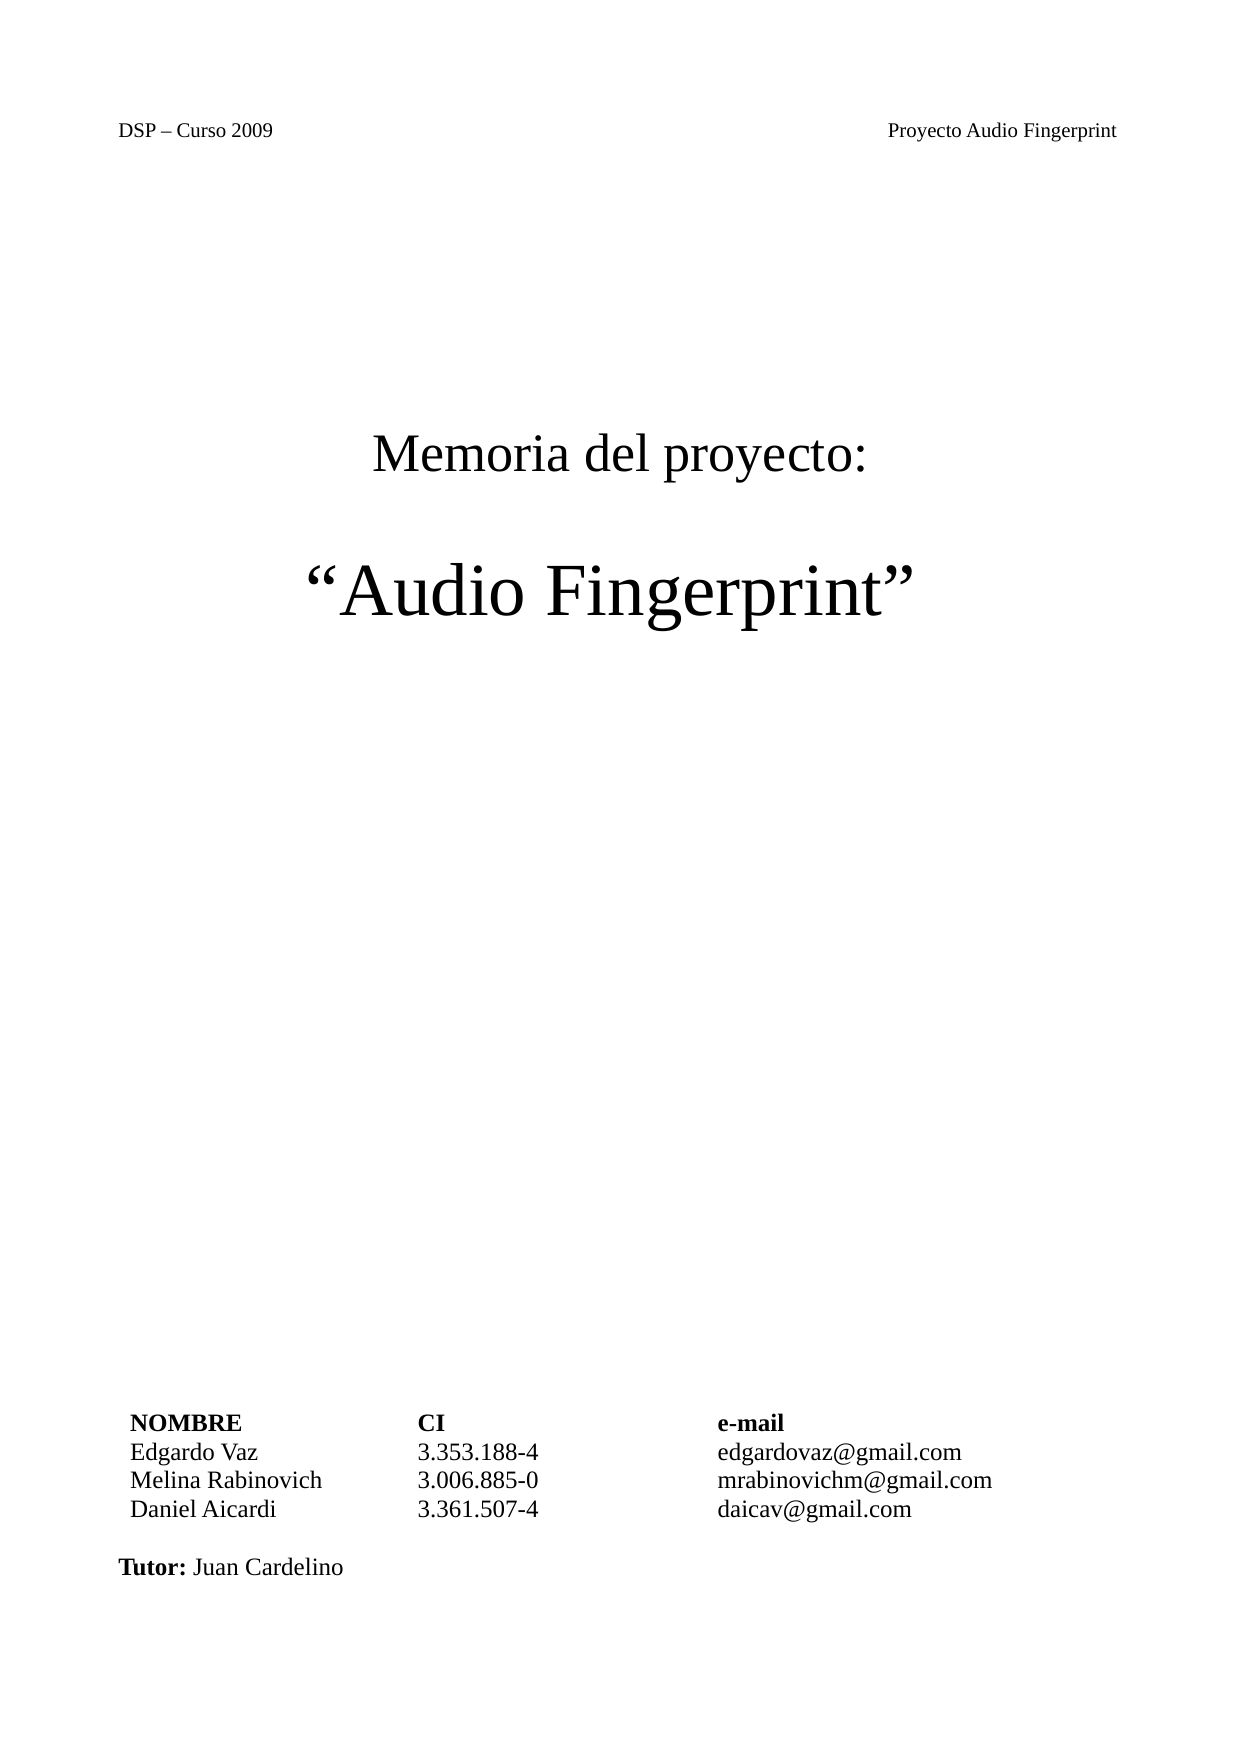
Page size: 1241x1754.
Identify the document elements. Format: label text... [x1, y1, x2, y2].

table_cell Melina Rabinovich [119, 1465, 406, 1494]
text Tutor: Juan Cardelino [118, 1552, 1122, 1580]
table_cell 3.353.188-4 [406, 1437, 706, 1465]
table_cell Daniel Aicardi [119, 1494, 406, 1523]
table_cell daicav@gmail.com [706, 1494, 1006, 1523]
table_cell mrabinovichm@gmail.com [706, 1465, 1006, 1494]
table_header CI [406, 1408, 706, 1437]
table_cell Edgardo Vaz [119, 1437, 406, 1465]
table_header NOMBRE [119, 1408, 406, 1437]
table_cell 3.006.885-0 [406, 1465, 706, 1494]
text “Audio Fingerprint” [118, 545, 1122, 632]
text Memoria del proyecto: [118, 421, 1122, 483]
table_cell edgardovaz@gmail.com [706, 1437, 1006, 1465]
table_cell 3.361.507-4 [406, 1494, 706, 1523]
table_header e-mail [706, 1408, 1006, 1437]
